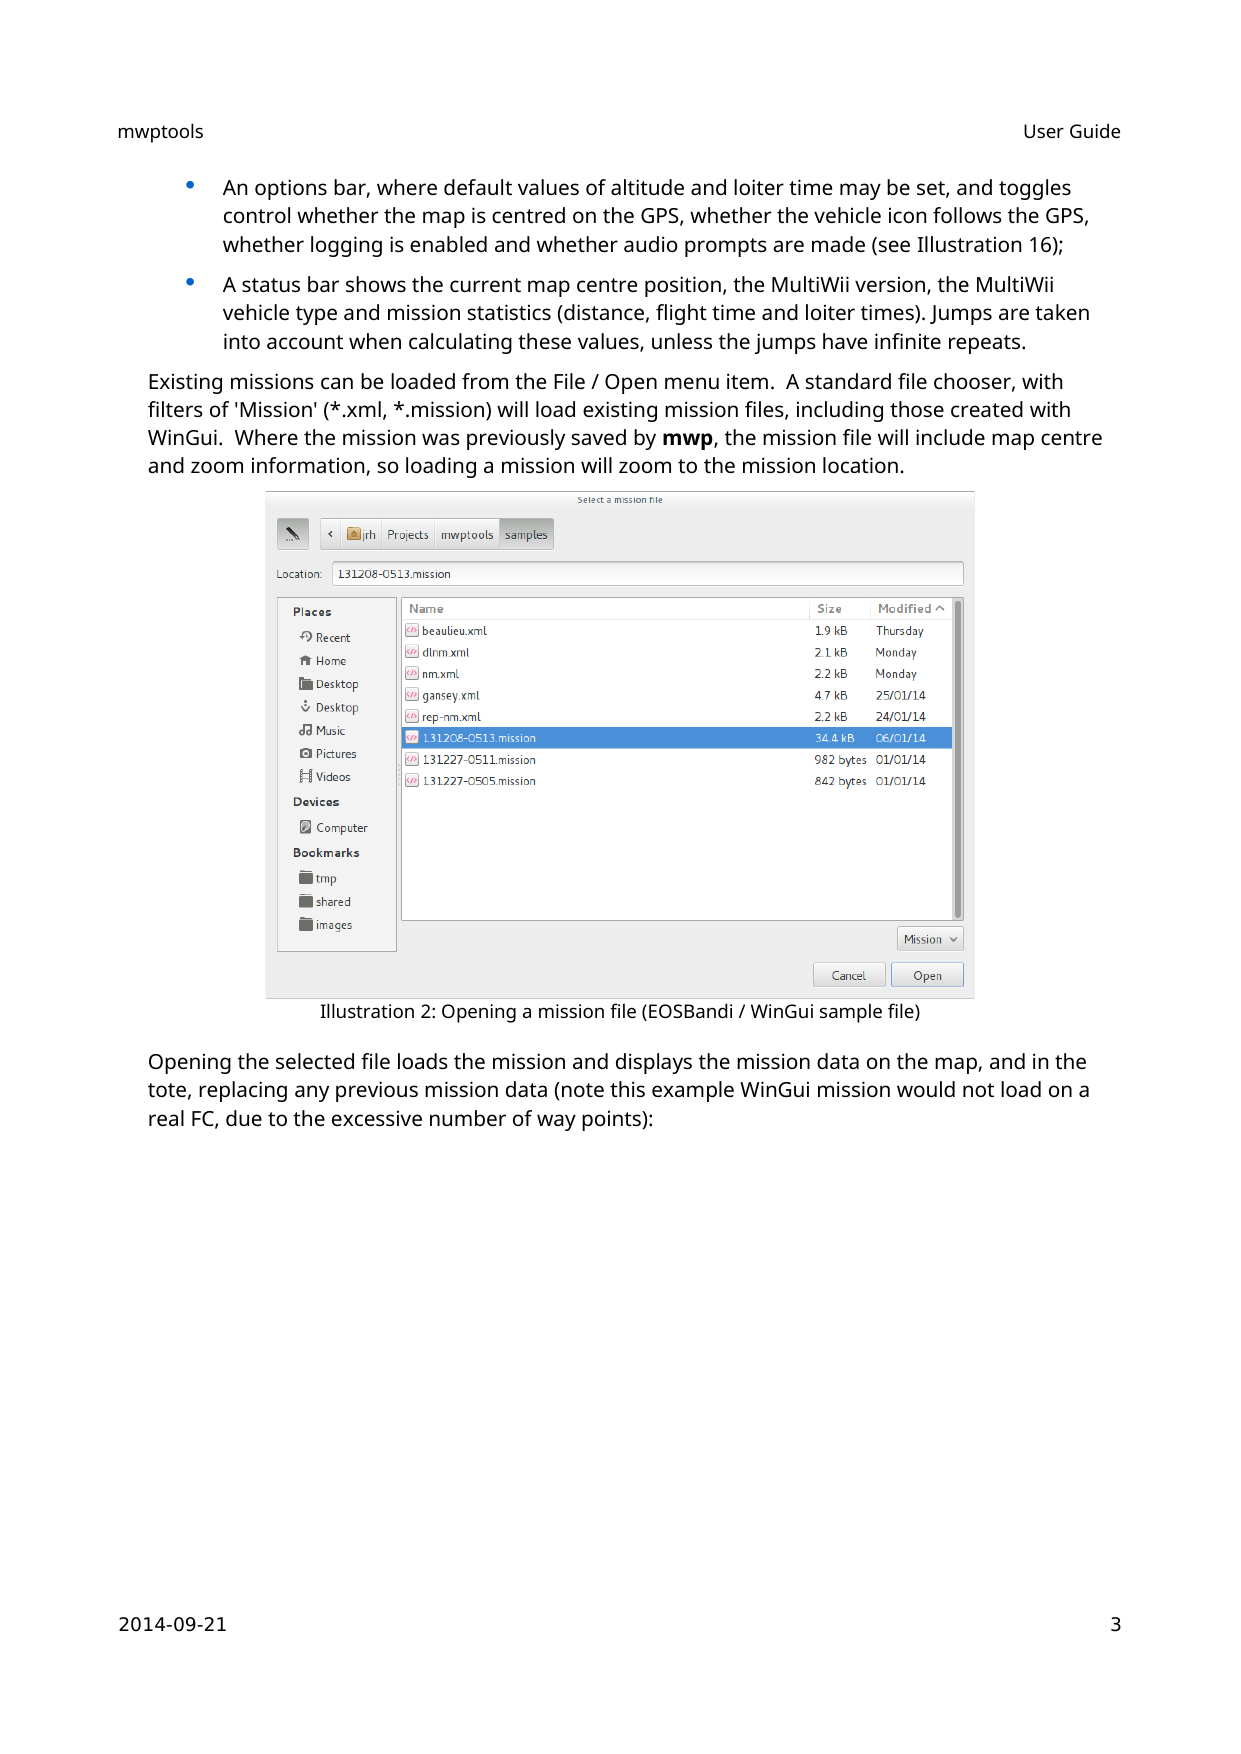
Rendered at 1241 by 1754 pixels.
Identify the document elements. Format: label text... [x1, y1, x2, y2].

list An options bar, where default values of altitude and loiter time may be set, and toggles control whether the map is centred on the GPS, whether the vehicle icon follows the GPS, whether logging is enabled and whether audio prompts are made (see Illustration 16); [185, 173, 1122, 258]
text Illustration 2: Opening a mission file (EOSBandi / WinGui sample file) [266, 999, 974, 1024]
picture [265, 491, 975, 999]
list A status bar shows the current map centre position, the MultiWii version, the MultiWii vehicle type and mission statistics (distance, flight time and loiter times). Jumps are taken into account when calculating these values, unless the jumps have infinite repeats. [185, 270, 1122, 355]
text Existing missions can be loaded from the File / Open menu item. A standard file chooser, with filters of 'Mission' (*.xml, *.mission) will load existing mission files, including those created with WinGui. Where the mission was previously saved by mwp, the mission file will include map centre and zoom information, so loading a mission will zoom to the mission location. [148, 367, 1122, 480]
text Opening the selected file loads the mission and displays the mission data on the map, and in the tote, replacing any previous mission data (note this example WinGui mission would not load on a real FC, due to the excessive number of way points): [148, 1047, 1122, 1132]
